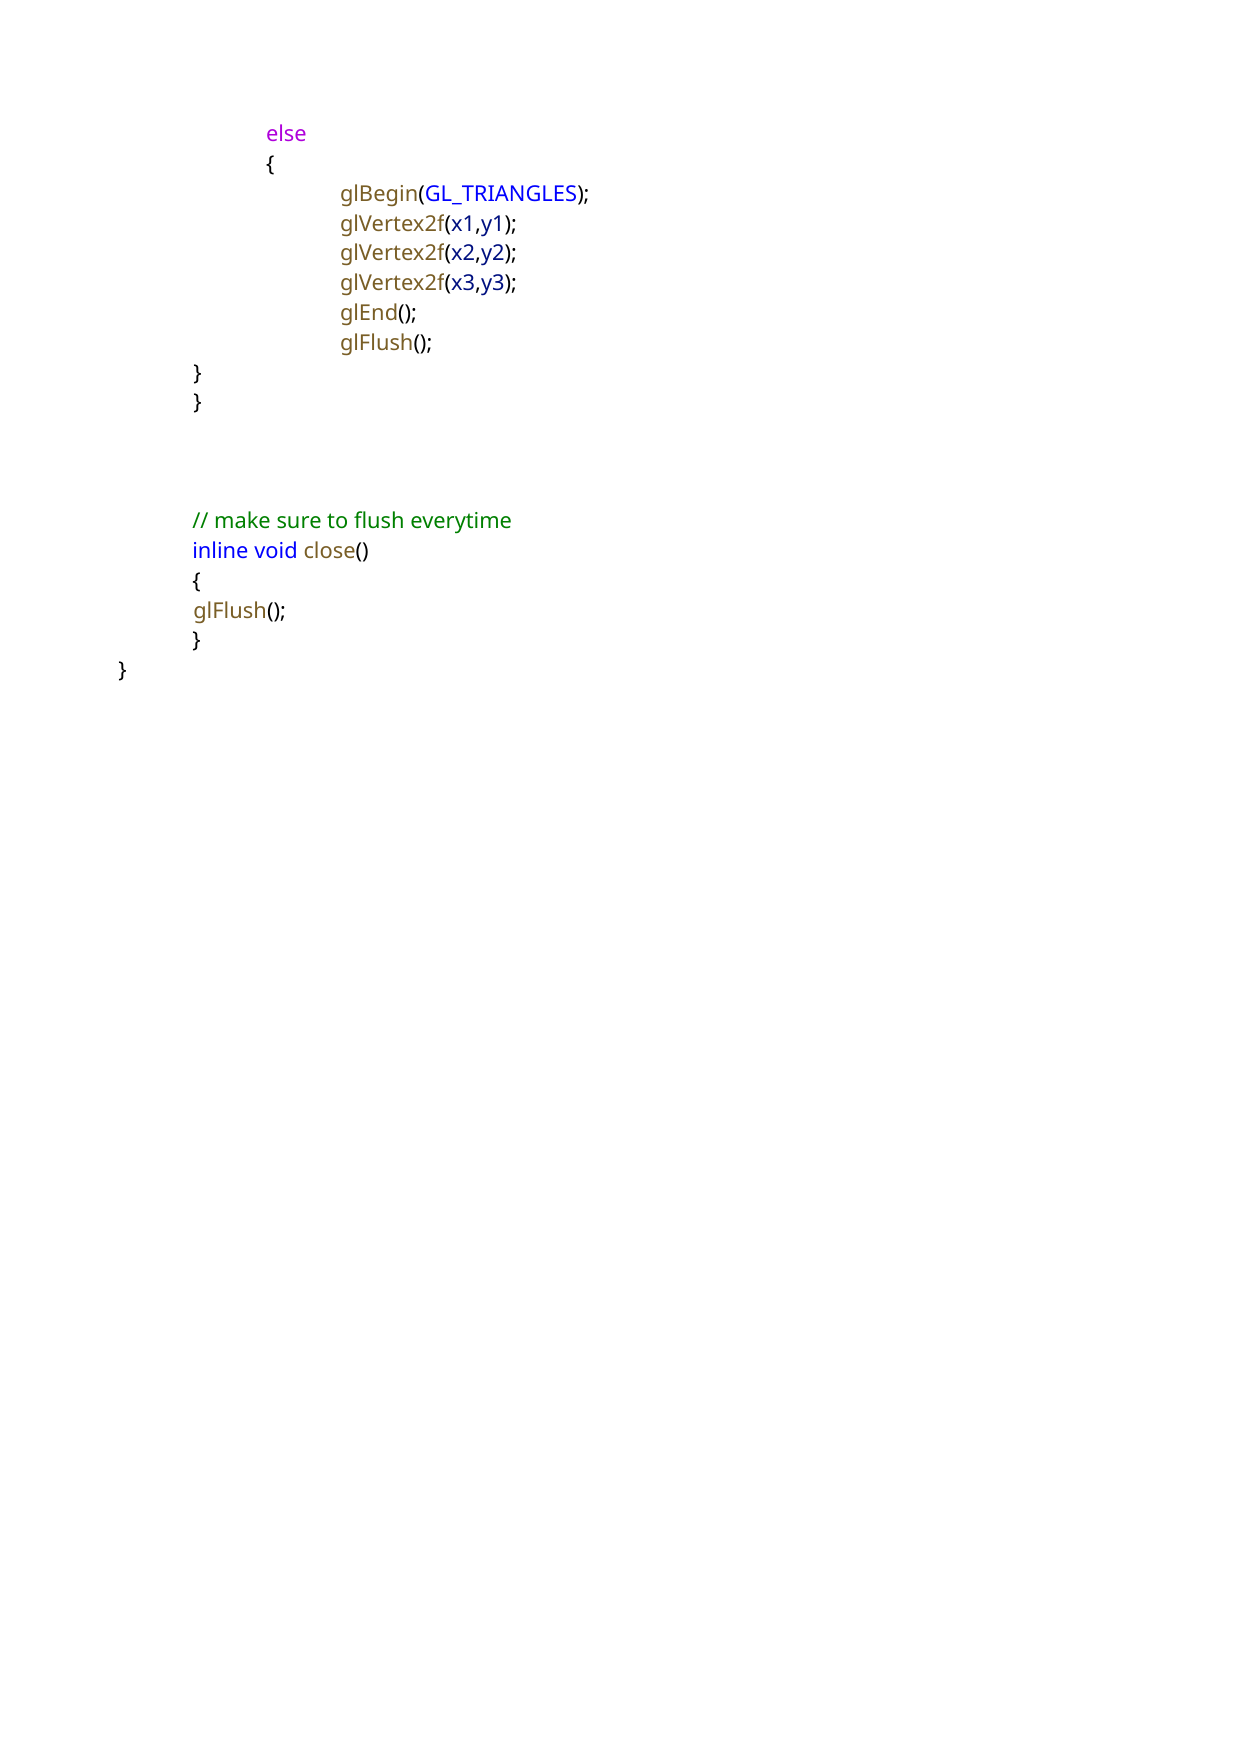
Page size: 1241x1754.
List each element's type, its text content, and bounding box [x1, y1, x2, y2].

text glVertex2f(x2,y2); [340, 237, 1122, 267]
text { [192, 565, 1122, 595]
text } [118, 654, 1122, 684]
text { [266, 148, 1122, 178]
text } [192, 356, 1122, 386]
text } [192, 624, 1122, 654]
text glFlush(); [192, 595, 1122, 624]
text glVertex2f(x3,y3); [340, 267, 1122, 297]
text glFlush(); [340, 327, 1122, 356]
text glEnd(); [340, 297, 1122, 327]
text else [266, 118, 1122, 148]
text inline void close() [192, 535, 1122, 565]
text glBegin(GL_TRIANGLES); [340, 178, 1122, 207]
text glVertex2f(x1,y1); [340, 207, 1122, 237]
text // make sure to flush everytime [192, 505, 1122, 535]
text } [118, 386, 1122, 416]
